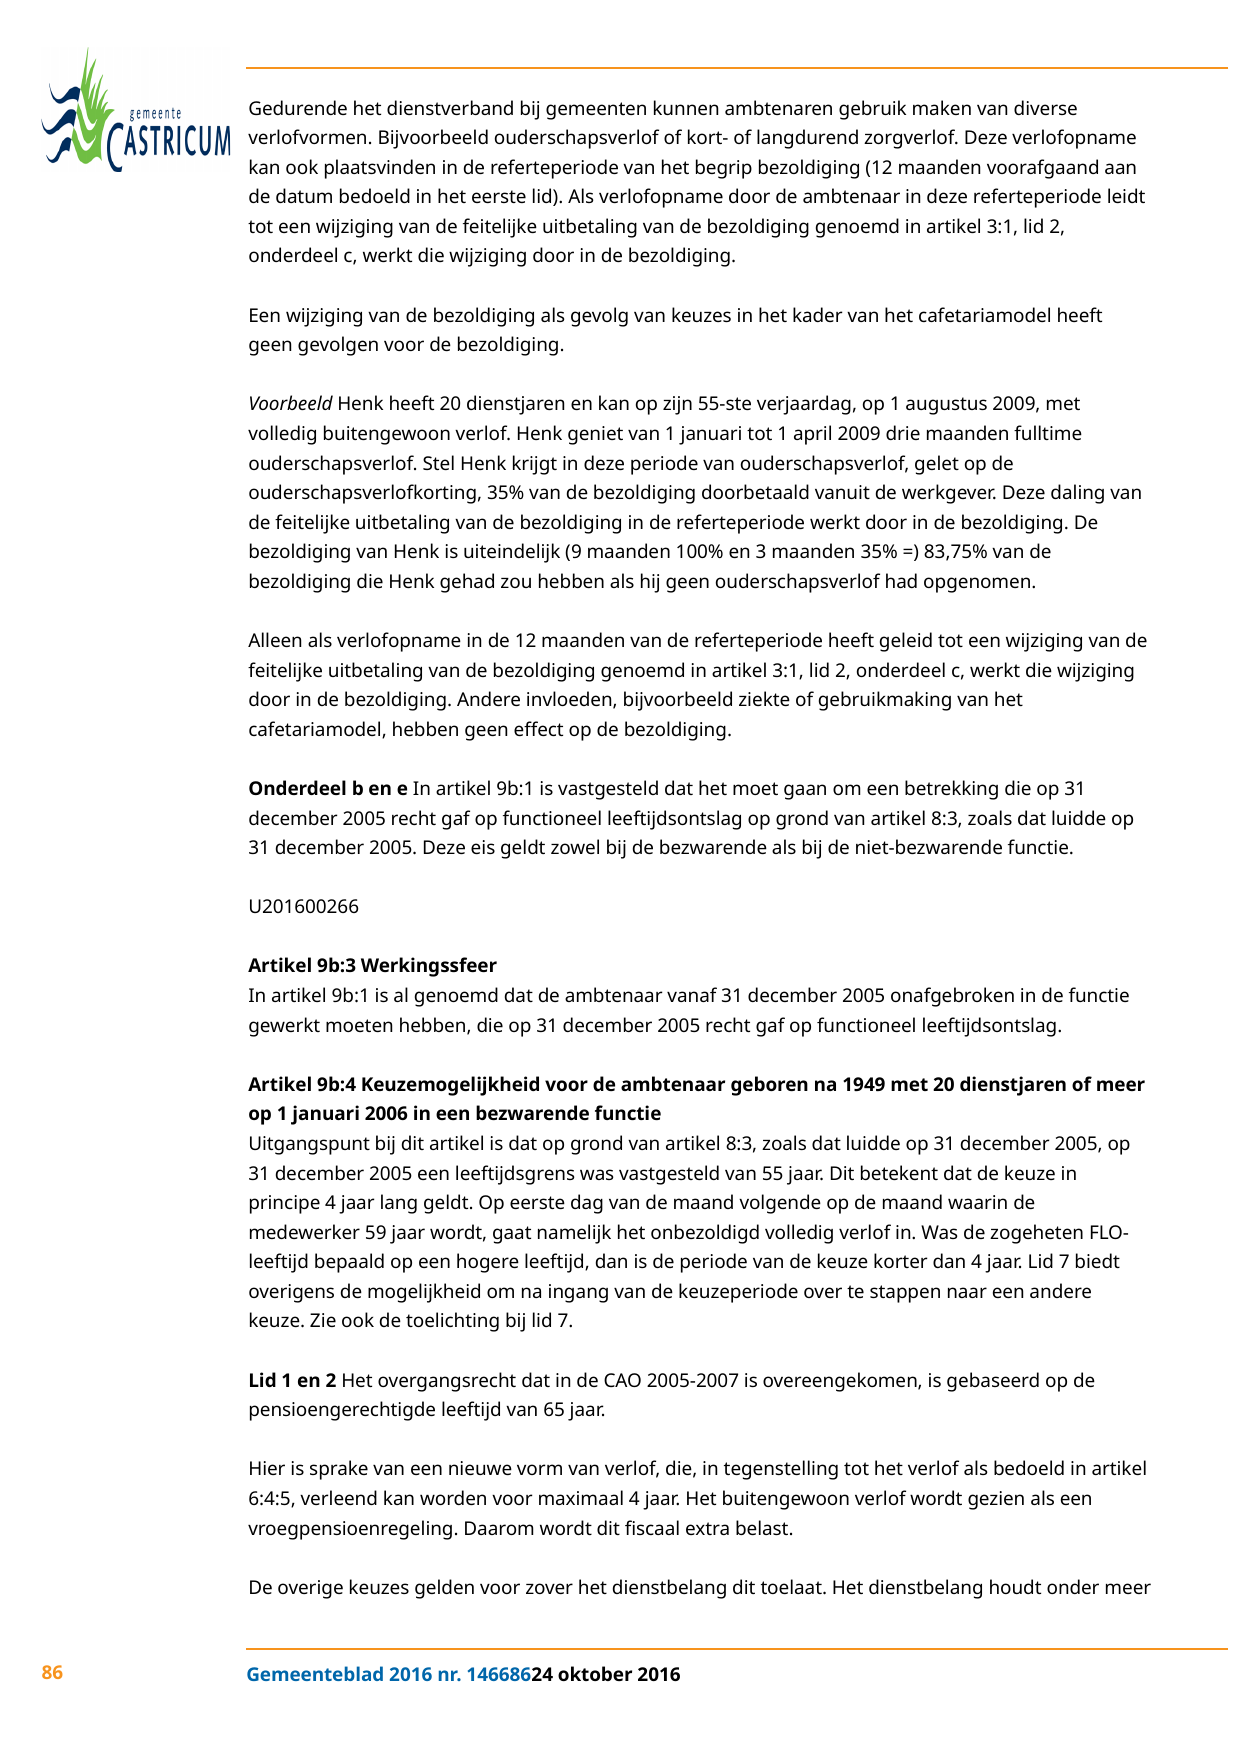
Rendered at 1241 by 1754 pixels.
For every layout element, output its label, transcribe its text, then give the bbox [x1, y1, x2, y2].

text Artikel 9b:4 Keuzemogelijkheid voor de ambtenaar geboren na 1949 met 20 dienstjaren of meer op 1 januari 2006 in een bezwarende functie [248, 1071, 1152, 1126]
text Artikel 9b:3 Werkingssfeer [248, 953, 1152, 978]
text Lid 1 en 2 Het overgangsrecht dat in de CAO 2005-2007 is overeengekomen, is gebaseerd op de pensioengerechtigde leeftijd van 65 jaar. [248, 1367, 1152, 1422]
text De overige keuzes gelden voor zover het dienstbelang dit toelaat. Het dienstbelang houdt onder meer [248, 1574, 1152, 1600]
text U201600266 [248, 893, 1152, 919]
text Uitgangspunt bij dit artikel is dat op grond van artikel 8:3, zoals dat luidde op 31 december 2005, op 31 december 2005 een leeftijdsgrens was vastgesteld van 55 jaar. Dit betekent dat de keuze in principe 4 jaar lang geldt. Op eerste dag van de maand volgende op de maand waarin de medewerker 59 jaar wordt, gaat namelijk het onbezoldigd volledig verlof in. Was de zogeheten FLO-leeftijd bepaald op een hogere leeftijd, dan is de periode van de keuze korter dan 4 jaar. Lid 7 biedt overigens de mogelijkheid om na ingang van de keuzeperiode over te stappen naar een andere keuze. Zie ook de toelichting bij lid 7. [248, 1130, 1152, 1333]
picture [41, 47, 231, 172]
text Alleen als verlofopname in de 12 maanden van de referteperiode heeft geleid tot een wijziging van de feitelijke uitbetaling van de bezoldiging genoemd in artikel 3:1, lid 2, onderdeel c, werkt die wijziging door in de bezoldiging. Andere invloeden, bijvoorbeeld ziekte of gebruikmaking van het cafetariamodel, hebben geen effect op de bezoldiging. [248, 627, 1152, 742]
text Een wijziging van de bezoldiging als gevolg van keuzes in het kader van het cafetariamodel heeft geen gevolgen voor de bezoldiging. [248, 302, 1152, 357]
text In artikel 9b:1 is al genoemd dat de ambtenaar vanaf 31 december 2005 onafgebroken in de functie gewerkt moeten hebben, die op 31 december 2005 recht gaf op functioneel leeftijdsontslag. [248, 982, 1152, 1038]
text Gedurende het dienstverband bij gemeenten kunnen ambtenaren gebruik maken van diverse verlofvormen. Bijvoorbeeld ouderschapsverlof of kort- of langdurend zorgverlof. Deze verlofopname kan ook plaatsvinden in de referteperiode van het begrip bezoldiging (12 maanden voorafgaand aan de datum bedoeld in het eerste lid). Als verlofopname door de ambtenaar in deze referteperiode leidt tot een wijziging van de feitelijke uitbetaling van de bezoldiging genoemd in artikel 3:1, lid 2, onderdeel c, werkt die wijziging door in de bezoldiging. [248, 95, 1152, 268]
text Voorbeeld Henk heeft 20 dienstjaren en kan op zijn 55-ste verjaardag, op 1 augustus 2009, met volledig buitengewoon verlof. Henk geniet van 1 januari tot 1 april 2009 drie maanden fulltime ouderschapsverlof. Stel Henk krijgt in deze periode van ouderschapsverlof, gelet op de ouderschapsverlofkorting, 35% van de bezoldiging doorbetaald vanuit de werkgever. Deze daling van de feitelijke uitbetaling van de bezoldiging in de referteperiode werkt door in de bezoldiging. De bezoldiging van Henk is uiteindelijk (9 maanden 100% en 3 maanden 35% =) 83,75% van de bezoldiging die Henk gehad zou hebben als hij geen ouderschapsverlof had opgenomen. [248, 391, 1152, 594]
text Onderdeel b en e In artikel 9b:1 is vastgesteld dat het moet gaan om een betrekking die op 31 december 2005 recht gaf op functioneel leeftijdsontslag op grond van artikel 8:3, zoals dat luidde op 31 december 2005. Deze eis geldt zowel bij de bezwarende als bij de niet-bezwarende functie. [248, 775, 1152, 860]
text Hier is sprake van een nieuwe vorm van verlof, die, in tegenstelling tot het verlof als bedoeld in artikel 6:4:5, verleend kan worden voor maximaal 4 jaar. Het buitengewoon verlof wordt gezien als een vroegpensioenregeling. Daarom wordt dit fiscaal extra belast. [248, 1456, 1152, 1541]
